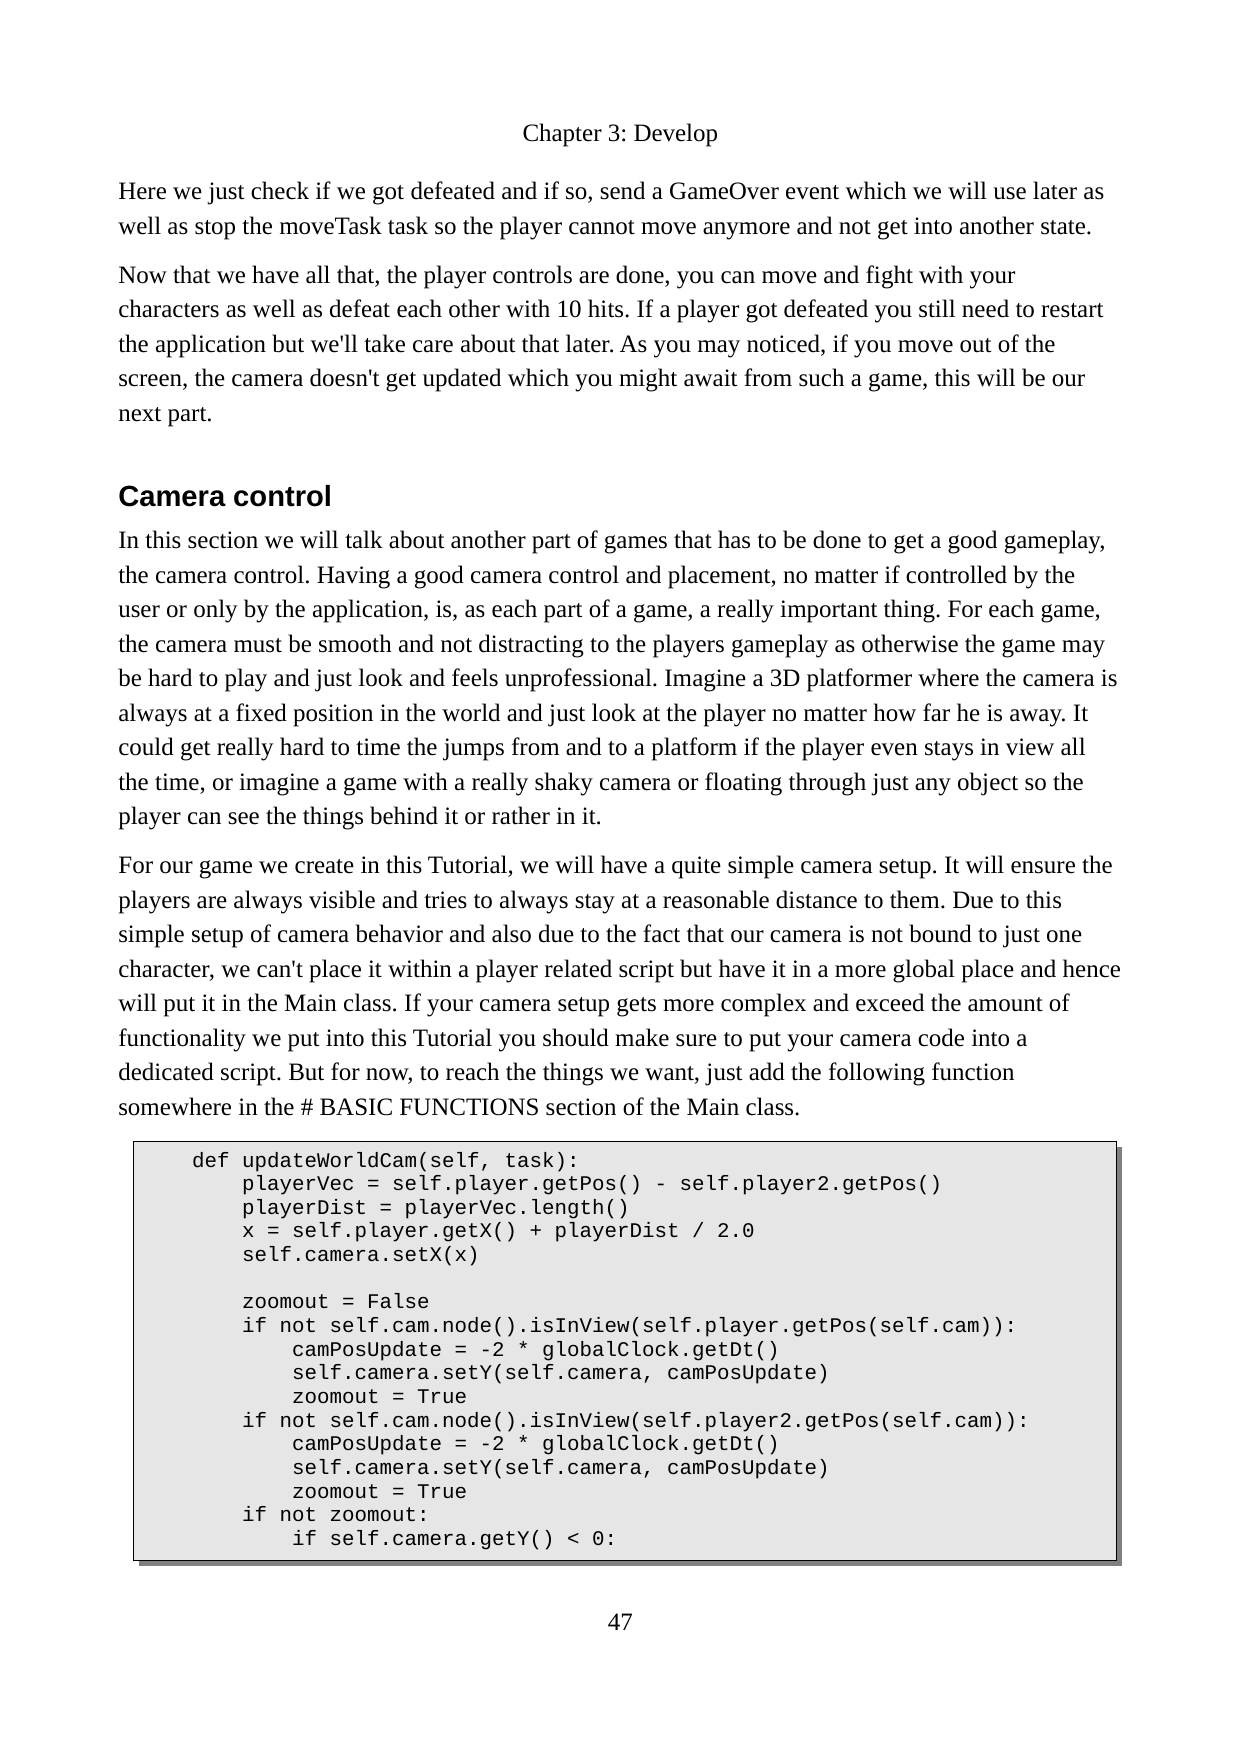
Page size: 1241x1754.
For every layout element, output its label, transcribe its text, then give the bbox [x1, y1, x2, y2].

text In this section we will talk about another part of games that has to be done to get a good gameplay, the camera control. Having a good camera control and placement, no matter if controlled by the user or only by the application, is, as each part of a game, a really important thing. For each game, the camera must be smooth and not distracting to the players gameplay as otherwise the game may be hard to play and just look and feels unprofessional. Imagine a 3D platformer where the camera is always at a fixed position in the world and just look at the player no matter how far he is away. It could get really hard to time the jumps from and to a platform if the player even stays in view all the time, or imagine a game with a really shaky camera or floating through just any object so the player can see the things behind it or rather in it. [118, 525, 1122, 830]
text Here we just check if we got defeated and if so, send a GameOver event which we will use later as well as stop the moveTask task so the player cannot move anymore and not get into another state. [118, 176, 1122, 239]
text playerDist = playerVec.length() [134, 1188, 1116, 1212]
text playerVec = self.player.getPos() - self.player2.getPos() [134, 1164, 1116, 1188]
text if not self.cam.node().isInView(self.player2.getPos(self.cam)): [134, 1401, 1116, 1424]
text zoomout = True [134, 1377, 1116, 1401]
text zoomout = False [134, 1282, 1116, 1306]
text if self.camera.getY() < 0: [134, 1519, 1116, 1560]
text zoomout = True [134, 1472, 1116, 1495]
text x = self.player.getX() + playerDist / 2.0 [134, 1212, 1116, 1235]
text camPosUpdate = -2 * globalClock.getDt() [134, 1424, 1116, 1448]
text if not zoomout: [134, 1495, 1116, 1519]
text For our game we create in this Tutorial, we will have a quite simple camera setup. It will ensure the players are always visible and tries to always stay at a reasonable distance to them. Due to this simple setup of camera behavior and also due to the fact that our camera is not bound to just one character, we can't place it within a player related script but have it in a more global place and hence will put it in the Main class. If your camera setup gets more complex and exceed the amount of functionality we put into this Tutorial you should make sure to put your camera code into a dedicated script. But for now, to reach the things we want, just add the following function somewhere in the # BASIC FUNCTIONS section of the Main class. [118, 850, 1122, 1120]
text self.camera.setX(x) [134, 1235, 1116, 1259]
text self.camera.setY(self.camera, camPosUpdate) [134, 1448, 1116, 1472]
text Now that we have all that, the player controls are done, you can move and fight with your characters as well as defeat each other with 10 hits. If a player got defeated you still need to restart the application but we'll take care about that later. As you may noticed, if you move out of the screen, the camera doesn't get updated which you might await from such a game, this will be our next part. [118, 260, 1122, 427]
text def updateWorldCam(self, task): [134, 1142, 1116, 1164]
text if not self.cam.node().isInView(self.player.getPos(self.cam)): [134, 1306, 1116, 1330]
text camPosUpdate = -2 * globalClock.getDt() [134, 1330, 1116, 1353]
subtitle Camera control [118, 479, 1122, 513]
text self.camera.setY(self.camera, camPosUpdate) [134, 1353, 1116, 1377]
